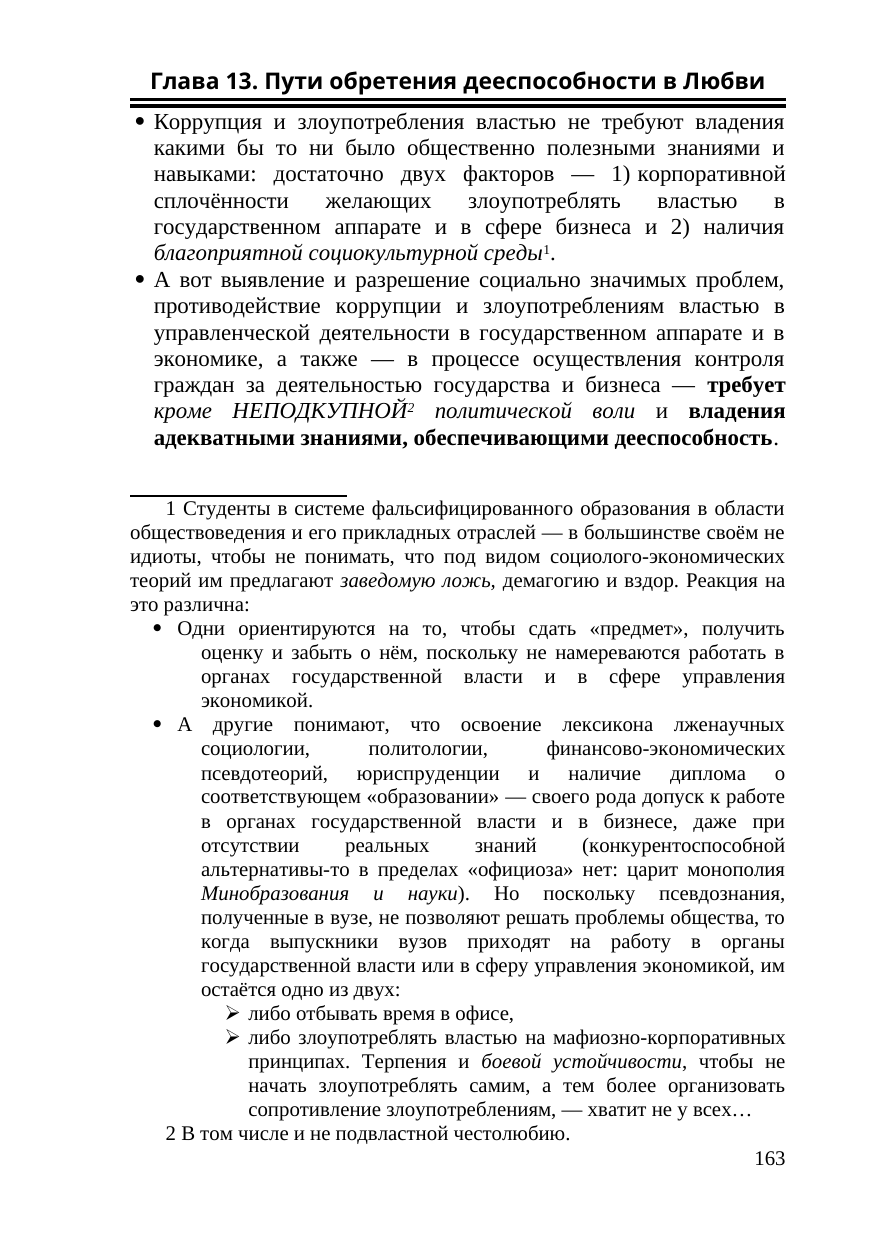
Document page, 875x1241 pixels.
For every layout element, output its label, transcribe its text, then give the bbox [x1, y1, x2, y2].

list Одни ориентируются на то, чтобы сдать «предмет», получить оценку и забыть о нём, поскольку не намереваются работать в органах государственной власти и в сфере управления экономикой. [153, 616, 786, 712]
list Студенты в системе фальсифицированного образования в области обществоведения и его прикладных отраслей — в большинстве своём не идиоты, чтобы не понимать, что под видом социолого-экономических теорий им предлагают заведомую ложь, демагогию и вздор. Реакция на это различна: [130, 496, 786, 616]
list В том числе и не подвластной честолюбию. [130, 1121, 786, 1145]
list либо злоупотреблять властью на мафиозно-кор­по­ративных принципах. Терпения и боевой устойчивости, чтобы не начать злоупотреблять самим, а тем более организовать сопротивление злоупотреблениям, — хватит не у всех… [224, 1025, 786, 1121]
list А другие понимают, что освоение лексикона лженаучных социологии, политологии, финансово-экономических псевдотеорий, юриспруденции и наличие диплома о соответствующем «образовании» — своего рода допуск к работе в органах государственной власти и в бизнесе, даже при отсутствии реальных знаний (конкурентоспособной альтернативы-то в пределах «официоза» нет: царит монополия Минобразования и науки). Но поскольку псевдознания, полученные в вузе, не позволяют решать проблемы общества, то когда выпускники вузов приходят на работу в органы государственной власти или в сферу управления экономикой, им остаётся одно из двух: [153, 712, 786, 1001]
list либо отбывать время в офисе, [224, 1001, 786, 1025]
list Коррупция и злоупотребления властью не требуют владения какими бы то ни было общественно полезными знаниями и навыками: достаточно двух факторов — 1) корпоративной сплочённости желающих злоупотреблять властью в государственном аппарате и в сфере бизнеса и 2) наличия благоприятной социокультурной среды. [136, 108, 786, 266]
list А вот выявление и разрешение социально значимых проблем, противодействие коррупции и злоупотреблениям властью в управленческой деятельности в государственном аппарате и в экономике, а также — в процессе осуществления контроля граждан за деятельностью государства и бизнеса — требует кроме НЕПОДКУПНОЙ политической воли и владения адекватными знаниями, обеспечивающими дееспособность. [136, 266, 786, 450]
